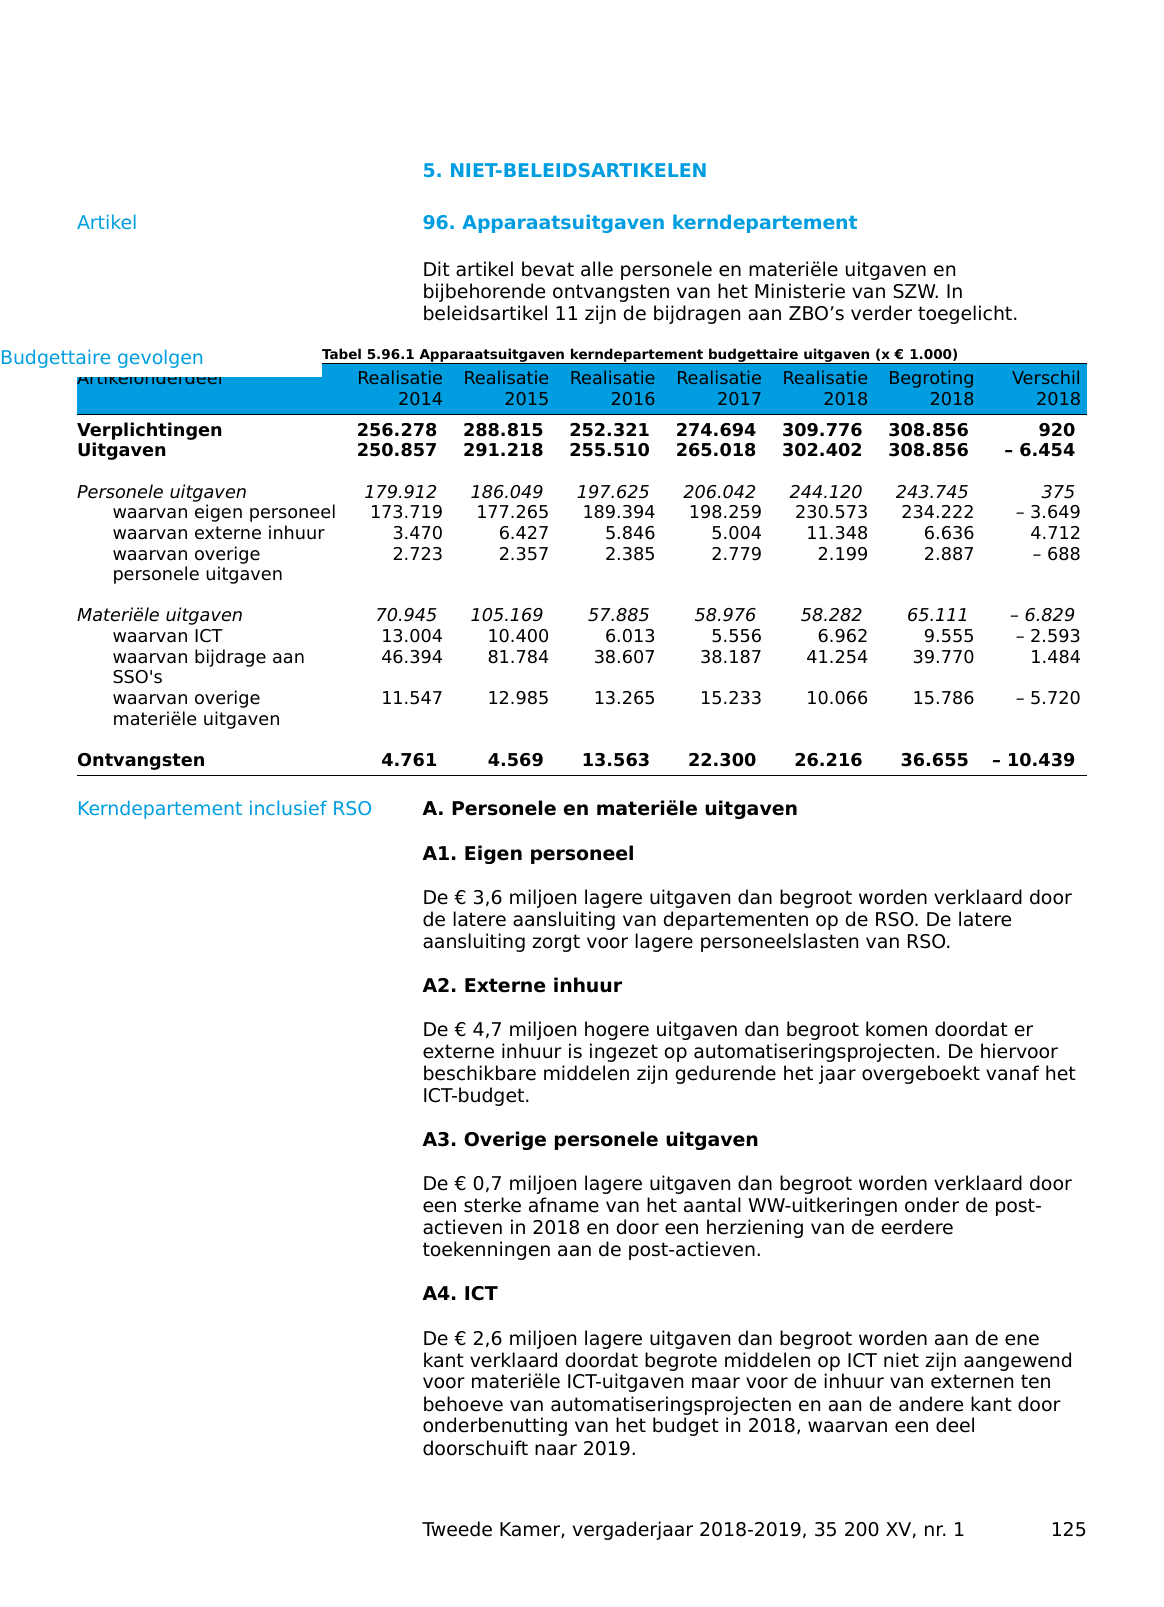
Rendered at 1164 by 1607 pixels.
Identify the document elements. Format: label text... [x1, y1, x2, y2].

table_cell 2.723 [343, 544, 449, 585]
subtitle A4. ICT [422, 1283, 1087, 1305]
table_cell [768, 585, 874, 605]
table_cell 302.402 [768, 440, 874, 461]
table_cell 11.348 [768, 523, 874, 543]
table_cell 189.394 [555, 502, 661, 523]
table_cell 58.976 [661, 605, 768, 626]
table_cell waarvan overige personele uitgaven [106, 544, 342, 585]
table_cell 57.885 [555, 605, 661, 626]
table_cell 81.784 [449, 647, 555, 688]
table_cell 58.282 [768, 605, 874, 626]
subtitle A3. Overige personele uitgaven [422, 1129, 1087, 1151]
table_cell 3.470 [343, 523, 449, 543]
table_cell [343, 585, 449, 605]
text Dit artikel bevat alle personele en materiële uitgaven en bijbehorende ontvangsten van het Ministerie van SZW. In beleidsartikel 11 zijn de bijdragen aan ZBO’s verder toegelicht. [422, 259, 1087, 325]
table_cell [106, 585, 342, 605]
table_cell 2.385 [555, 544, 661, 585]
table_cell [661, 729, 768, 750]
table_cell 10.066 [768, 688, 874, 729]
table_cell 173.719 [343, 502, 449, 523]
table_cell 2.357 [449, 544, 555, 585]
subtitle 5. NIET-BELEIDSARTIKELEN [422, 160, 1087, 182]
table_cell 15.233 [661, 688, 768, 729]
table_cell 5.004 [661, 523, 768, 543]
table_cell 39.770 [874, 647, 980, 688]
table_cell 11.547 [343, 688, 449, 729]
table_cell [874, 585, 980, 605]
table_cell [77, 502, 106, 523]
table_cell Realisatie 2014 [343, 364, 449, 414]
subtitle A1. Eigen personeel [422, 842, 1087, 864]
table_cell waarvan eigen personeel [106, 502, 342, 523]
text De € 2,6 miljoen lagere uitgaven dan begroot worden aan de ene kant verklaard doordat begrote middelen op ICT niet zijn aangewend voor materiële ICT-uitgaven maar voor de inhuur van externen ten behoeve van automatiseringsprojecten en aan de andere kant door onderbenutting van het budget in 2018, waarvan een deel doorschuift naar 2019. [422, 1327, 1087, 1459]
table_cell Verplichtingen [77, 415, 342, 440]
table_cell 308.856 [874, 415, 980, 440]
table_cell – 3.649 [980, 502, 1087, 523]
table_cell – 6.829 [980, 605, 1087, 626]
text De € 0,7 miljoen lagere uitgaven dan begroot worden verklaard door een sterke afname van het aantal WW-uitkeringen onder de post-actieven in 2018 en door een herziening van de eerdere toekenningen aan de post-actieven. [422, 1173, 1087, 1261]
table_cell [77, 688, 106, 729]
table_cell [449, 729, 555, 750]
table_cell Artikelonderdeel [77, 364, 342, 414]
table_cell 46.394 [343, 647, 449, 688]
table_cell [661, 585, 768, 605]
table_cell Realisatie 2015 [449, 364, 555, 414]
table_cell [768, 729, 874, 750]
table_cell 250.857 [343, 440, 449, 461]
table_cell 65.111 [874, 605, 980, 626]
table_cell 255.510 [555, 440, 661, 461]
table_cell waarvan bijdrage aan SSO's [106, 647, 342, 688]
table_cell 1.484 [980, 647, 1087, 688]
table_cell [106, 461, 342, 482]
table_cell – 688 [980, 544, 1087, 585]
table_header Tabel 5.96.1 Apparaatsuitgaven kerndepartement budgettaire uitgaven (x € 1.000) [0, 347, 1087, 377]
subtitle A2. Externe inhuur [422, 975, 1087, 997]
table_cell 5.846 [555, 523, 661, 543]
table_cell 308.856 [874, 440, 980, 461]
table_cell 26.216 [768, 750, 874, 775]
table_cell – 6.454 [980, 440, 1087, 461]
table_cell 198.259 [661, 502, 768, 523]
table_cell 6.962 [768, 626, 874, 647]
table_cell [449, 461, 555, 482]
table_cell [77, 523, 106, 543]
table_cell [980, 461, 1087, 482]
table_cell [343, 729, 449, 750]
table_cell [77, 729, 106, 750]
table_cell 252.321 [555, 415, 661, 440]
table_cell 234.222 [874, 502, 980, 523]
table_cell [77, 647, 106, 688]
table_cell 309.776 [768, 415, 874, 440]
table_cell Realisatie 2016 [555, 364, 661, 414]
text Artikel [77, 212, 399, 234]
table_cell 197.625 [555, 482, 661, 502]
text De € 3,6 miljoen lagere uitgaven dan begroot worden verklaard door de latere aansluiting van departementen op de RSO. De latere aansluiting zorgt voor lagere personeelslasten van RSO. [422, 887, 1087, 953]
table_cell 375 [980, 482, 1087, 502]
table_cell 5.556 [661, 626, 768, 647]
table_cell 36.655 [874, 750, 980, 775]
table_cell 12.985 [449, 688, 555, 729]
table_cell 6.427 [449, 523, 555, 543]
table_cell 186.049 [449, 482, 555, 502]
table_cell waarvan overige materiële uitgaven [106, 688, 342, 729]
table_cell [77, 544, 106, 585]
table_cell [77, 626, 106, 647]
subtitle [77, 234, 399, 242]
table_cell 13.563 [555, 750, 661, 775]
table_cell 2.199 [768, 544, 874, 585]
table_cell 4.712 [980, 523, 1087, 543]
table_cell [106, 729, 342, 750]
table_cell 6.013 [555, 626, 661, 647]
table_cell [555, 585, 661, 605]
table_cell [449, 585, 555, 605]
table_cell [77, 461, 106, 482]
table_cell 2.887 [874, 544, 980, 585]
table_cell [980, 585, 1087, 605]
table_cell 13.004 [343, 626, 449, 647]
table_cell 230.573 [768, 502, 874, 523]
subtitle [77, 820, 399, 828]
table_cell 13.265 [555, 688, 661, 729]
text Kerndepartement inclusief RSO [77, 798, 399, 820]
table_cell 9.555 [874, 626, 980, 647]
table_cell waarvan ICT [106, 626, 342, 647]
table_cell 38.607 [555, 647, 661, 688]
table_cell [768, 461, 874, 482]
table_cell Begroting 2018 [874, 364, 980, 414]
table_cell 105.169 [449, 605, 555, 626]
table_cell [661, 461, 768, 482]
table_cell 15.786 [874, 688, 980, 729]
table_cell Ontvangsten [77, 750, 342, 775]
table_cell 10.400 [449, 626, 555, 647]
table_cell 920 [980, 415, 1087, 440]
table_cell [555, 461, 661, 482]
text De € 4,7 miljoen hogere uitgaven dan begroot komen doordat er externe inhuur is ingezet op automatiseringsprojecten. De hiervoor beschikbare middelen zijn gedurende het jaar overgeboekt vanaf het ICT-budget. [422, 1019, 1087, 1107]
table_cell Personele uitgaven [77, 482, 342, 502]
table_cell 288.815 [449, 415, 555, 440]
table_cell [980, 729, 1087, 750]
table_cell [77, 585, 106, 605]
table_cell – 5.720 [980, 688, 1087, 729]
table_cell 291.218 [449, 440, 555, 461]
subtitle A. Personele en materiële uitgaven [422, 798, 1087, 820]
table_cell 70.945 [343, 605, 449, 626]
table_cell 243.745 [874, 482, 980, 502]
table_cell 256.278 [343, 415, 449, 440]
table_cell – 2.593 [980, 626, 1087, 647]
table_cell 6.636 [874, 523, 980, 543]
table_cell 2.779 [661, 544, 768, 585]
table_cell Verschil 2018 [980, 364, 1087, 414]
table_cell Materiële uitgaven [77, 605, 342, 626]
table_cell [874, 729, 980, 750]
table_cell 4.761 [343, 750, 449, 775]
table_cell [343, 461, 449, 482]
table_cell 274.694 [661, 415, 768, 440]
table_cell 41.254 [768, 647, 874, 688]
table_cell 177.265 [449, 502, 555, 523]
table_cell 4.569 [449, 750, 555, 775]
table_cell [874, 461, 980, 482]
table_cell – 10.439 [980, 750, 1087, 775]
table_cell Uitgaven [77, 440, 342, 461]
table_cell 244.120 [768, 482, 874, 502]
table_cell Realisatie 2017 [661, 364, 768, 414]
table_cell [555, 729, 661, 750]
table_cell Realisatie 2018 [768, 364, 874, 414]
subtitle 96. Apparaatsuitgaven kerndepartement [422, 212, 1087, 234]
table_cell waarvan externe inhuur [106, 523, 342, 543]
table_cell 265.018 [661, 440, 768, 461]
table_cell 22.300 [661, 750, 768, 775]
table_cell 206.042 [661, 482, 768, 502]
table_cell 38.187 [661, 647, 768, 688]
table_cell 179.912 [343, 482, 449, 502]
